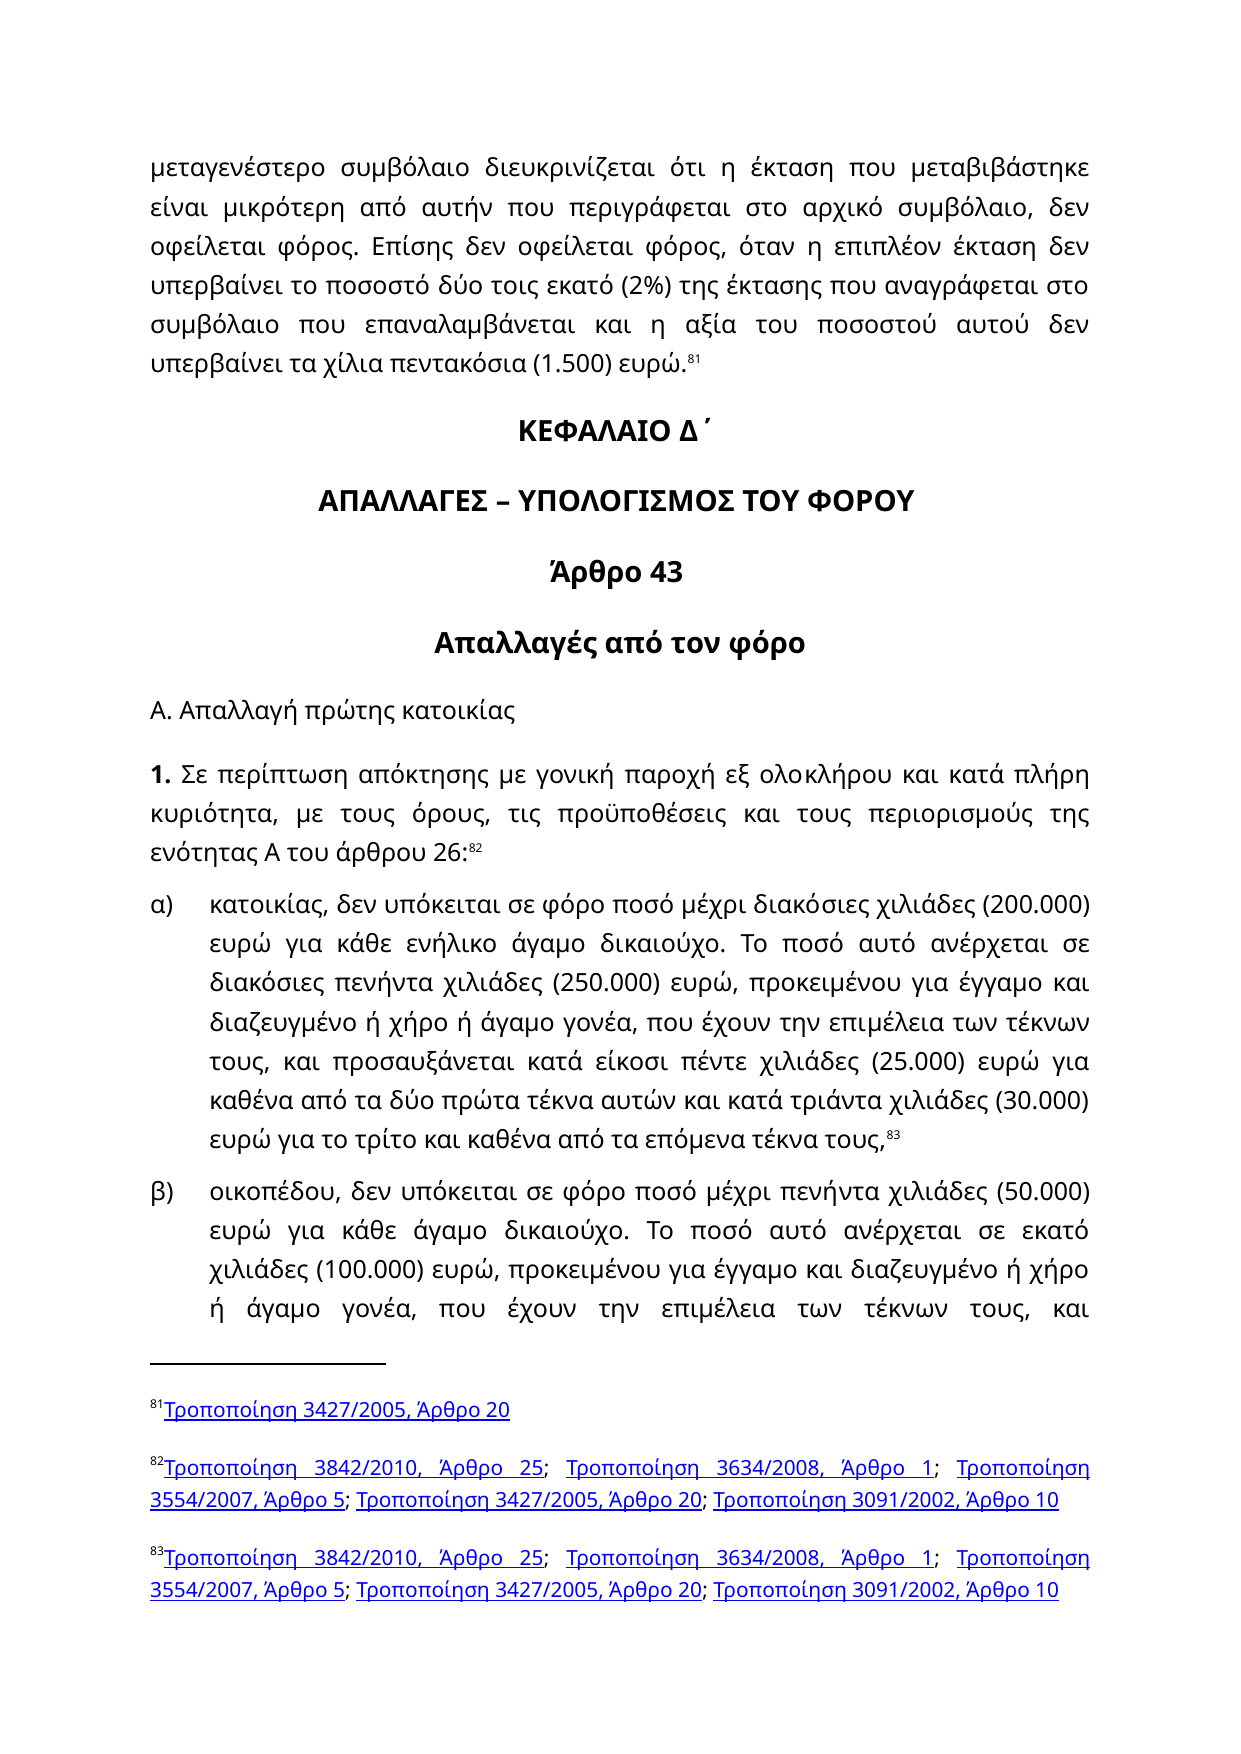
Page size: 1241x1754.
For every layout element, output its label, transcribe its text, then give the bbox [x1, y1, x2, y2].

list β) οικοπέδου, δεν υπόκειται σε φόρο ποσό μέχρι πενή­ντα χιλιάδες (50.000) ευρώ για κάθε άγαμο δικαιούχο. Το ποσό αυτό ανέρχεται σε εκατό χιλιάδες (100.000) ευρώ, προκειμένου για έγγαμο και διαζευγμένο ή χήρο ή ά­γαμο γονέα, που έχουν την επιμέλεια των τέκνων τους, και [150, 1173, 1090, 1325]
list α) κατοικίας, δεν υπόκειται σε φόρο ποσό μέχρι διακό­σιες χιλιάδες (200.000) ευρώ για κάθε ενήλικο άγαμο δι­καιούχο. Το ποσό αυτό ανέρχεται σε διακόσιες πενήντα χιλιάδες (250.000) ευρώ, προκειμένου για έγγαμο και διαζευγμένο ή χήρο ή άγαμο γονέα, που έχουν την επι­μέλεια των τέκνων τους, και προσαυξάνεται κατά είκοσι πέντε χιλιάδες (25.000) ευρώ για καθένα από τα δύο πρώτα τέκνα αυτών και κατά τριάντα χιλιάδες (30.000) ευρώ για το τρίτο και καθένα από τα επόμενα τέκνα τους, [150, 887, 1090, 1156]
subtitle Απαλλαγές από τον φόρο [150, 622, 1090, 662]
text Τροποποίηση 3842/2010, Άρθρο 25; Τροποποίηση 3634/2008, Άρθρο 1; Τροποποίηση 3554/2007, Άρθρο 5; Τροποποίηση 3427/2005, Άρθρο 20; Τροποποίηση 3091/2002, Άρθρο 10 [150, 1453, 1090, 1514]
text 1. Σε περίπτωση απόκτησης με γονική παροχή εξ ολο­κλήρου και κατά πλήρη κυριότητα, με τους όρους, τις προϋποθέσεις και τους περιορισμούς της ενότητας Α του άρθρου 26: [150, 757, 1090, 869]
subtitle Άρθρο 43 [150, 551, 1090, 591]
text Τροποποίηση 3842/2010, Άρθρο 25; Τροποποίηση 3634/2008, Άρθρο 1; Τροποποίηση 3554/2007, Άρθρο 5; Τροποποίηση 3427/2005, Άρθρο 20; Τροποποίηση 3091/2002, Άρθρο 10 [150, 1543, 1090, 1604]
subtitle ΚΕΦΑΛΑΙΟ Δ΄ [150, 410, 1090, 450]
text Τροποποίηση 3427/2005, Άρθρο 20 [150, 1395, 1090, 1423]
subtitle ΑΠΑΛΛΑΓΕΣ – ΥΠΟΛΟΓΙΣΜΟΣ ΤΟΥ ΦΟΡΟΥ [150, 481, 1090, 520]
text Α. Απαλλαγή πρώτης κατοικίας [150, 692, 1090, 727]
text μεταγενέστερο συμβόλαιο διευκρινίζεται ότι η έκταση που μεταβιβάστηκε είναι μικρότερη από αυτήν που περιγράφεται στο αρχικό συμβόλαιο, δεν οφείλεται φόρος. Επίσης δεν οφείλεται φόρος, όταν η επιπλέον έκταση δεν υπερβαίνει το ποσοστό δύο τοις εκατό (2%) της έκτασης που αναγράφεται στο συμβόλαιο που επαναλαμβάνεται και η αξία του ποσοστού αυτού δεν υπερβαίνει τα χίλια πεντακόσια (1.500) ευρώ. [150, 150, 1090, 380]
